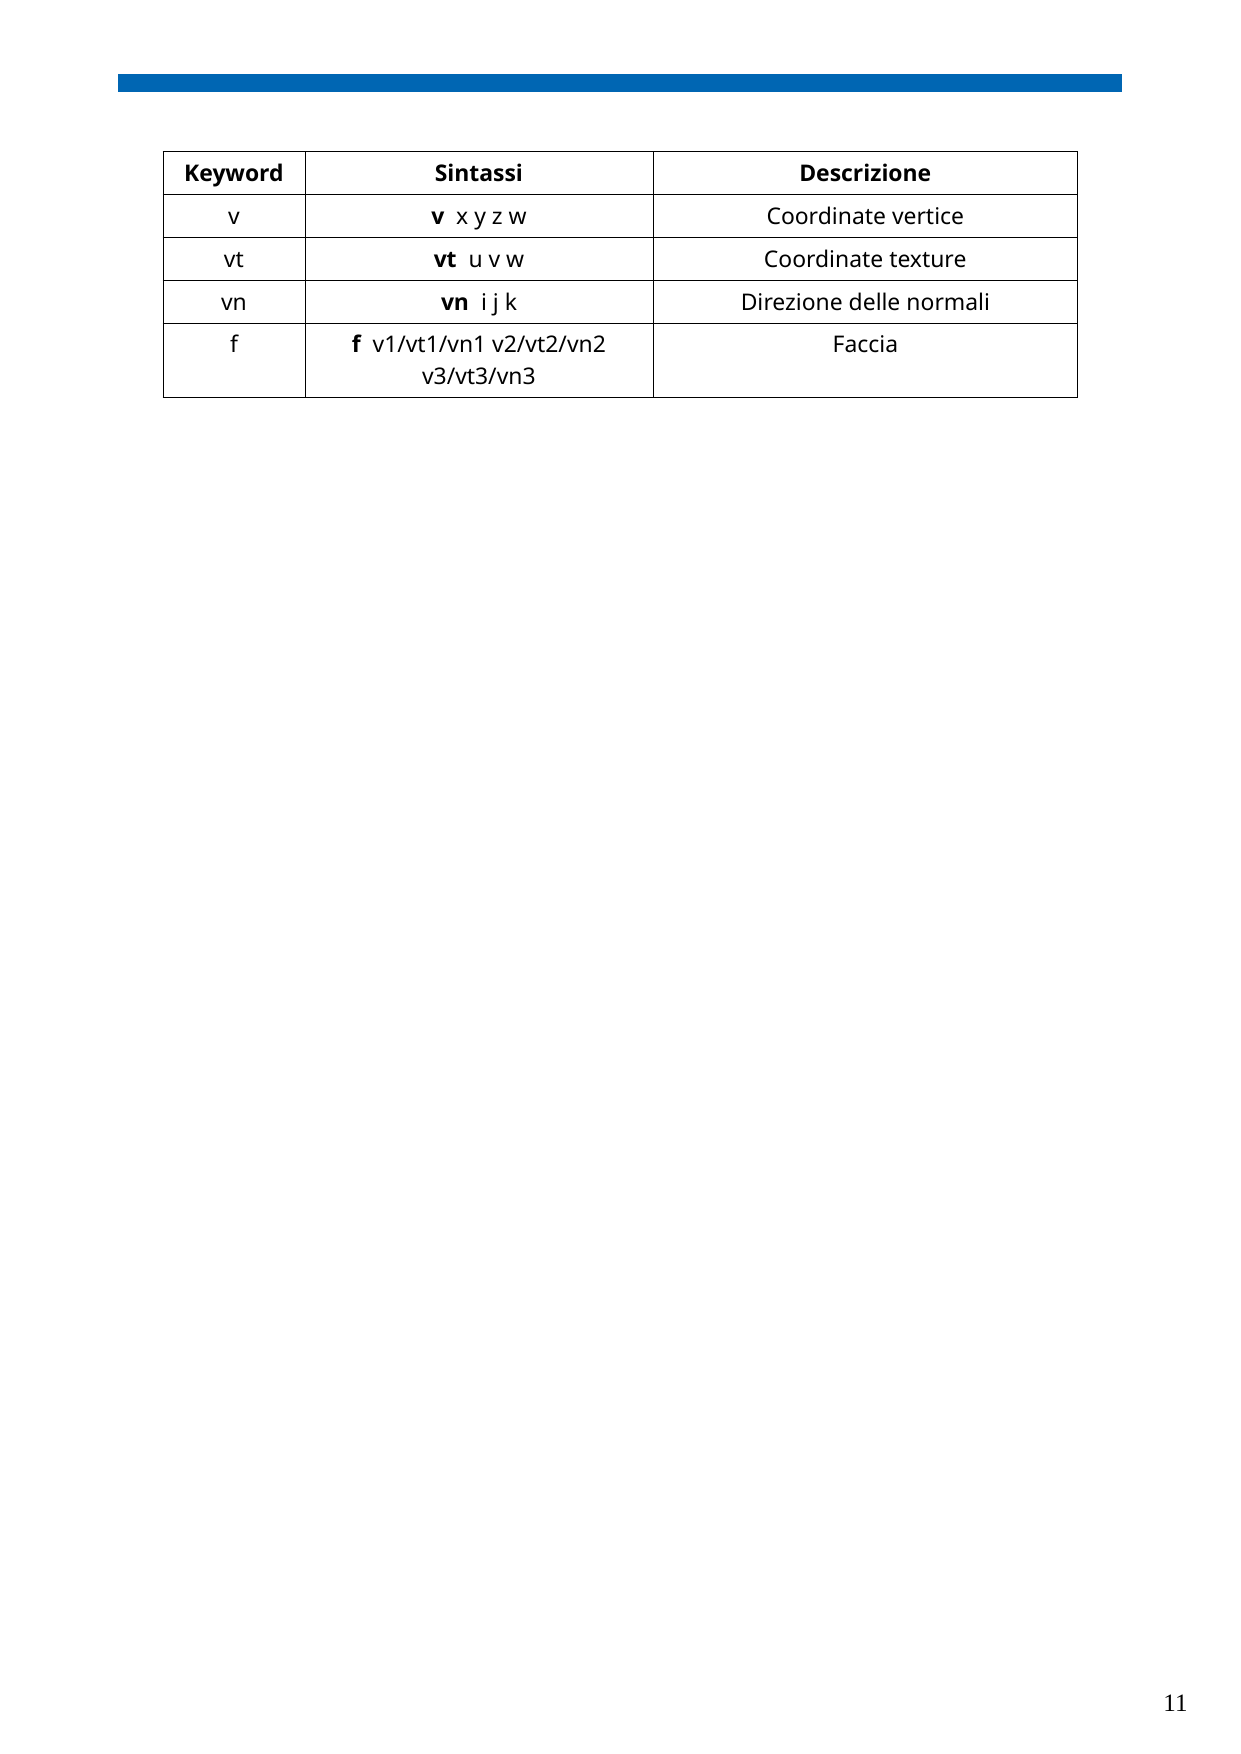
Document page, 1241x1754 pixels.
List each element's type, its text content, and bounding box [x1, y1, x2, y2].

table_cell Direzione delle normali [654, 281, 1077, 322]
table_cell vt [164, 238, 305, 280]
table_cell f [164, 324, 305, 397]
table_cell Faccia [654, 324, 1077, 397]
table_cell v [164, 195, 305, 237]
table_cell Coordinate vertice [654, 195, 1077, 237]
table_cell vn [164, 281, 305, 322]
table_header Keyword [164, 152, 305, 194]
table_cell vn i j k [306, 281, 653, 322]
table_cell vt u v w [306, 238, 653, 280]
table_cell Coordinate texture [654, 238, 1077, 280]
table_cell f v1/vt1/vn1 v2/vt2/vn2 v3/vt3/vn3 [306, 324, 653, 397]
table_header Descrizione [654, 152, 1077, 194]
table_header Sintassi [306, 152, 653, 194]
table_cell v x y z w [306, 195, 653, 237]
